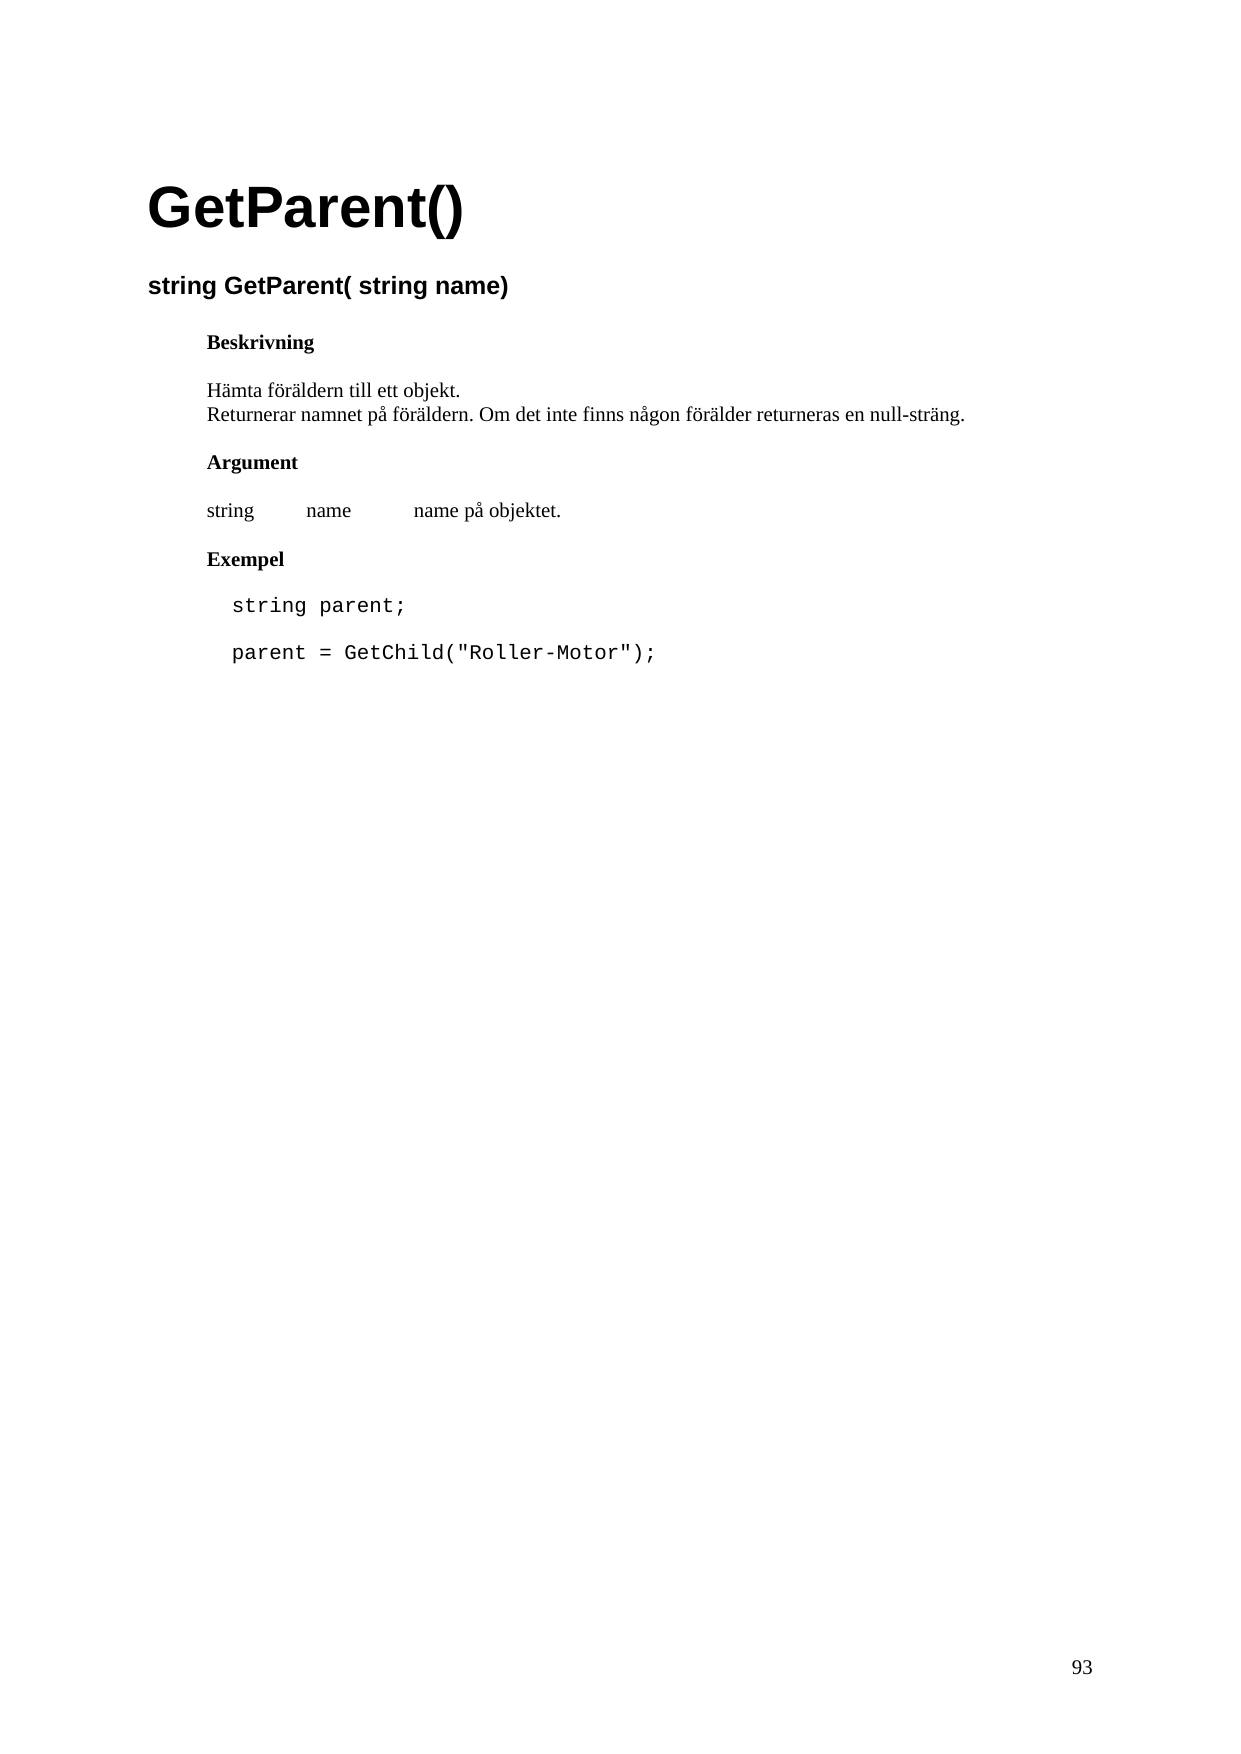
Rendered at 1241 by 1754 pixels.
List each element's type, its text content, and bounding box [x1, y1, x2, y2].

text Argument [207, 450, 1093, 474]
subtitle GetParent() [148, 173, 1093, 240]
text Returnerar namnet på föräldern. Om det inte finns någon förälder returneras en null-sträng. [207, 402, 1093, 426]
subtitle string GetParent( string name) [148, 271, 1093, 300]
text string name name på objektet. [207, 498, 1093, 522]
text parent = GetChild("Roller-Motor"); [207, 642, 1093, 666]
text string parent; [207, 595, 1093, 618]
text Beskrivning [207, 330, 1093, 354]
text Exempel [207, 547, 1093, 571]
text Hämta föräldern till ett objekt. [207, 378, 1093, 402]
